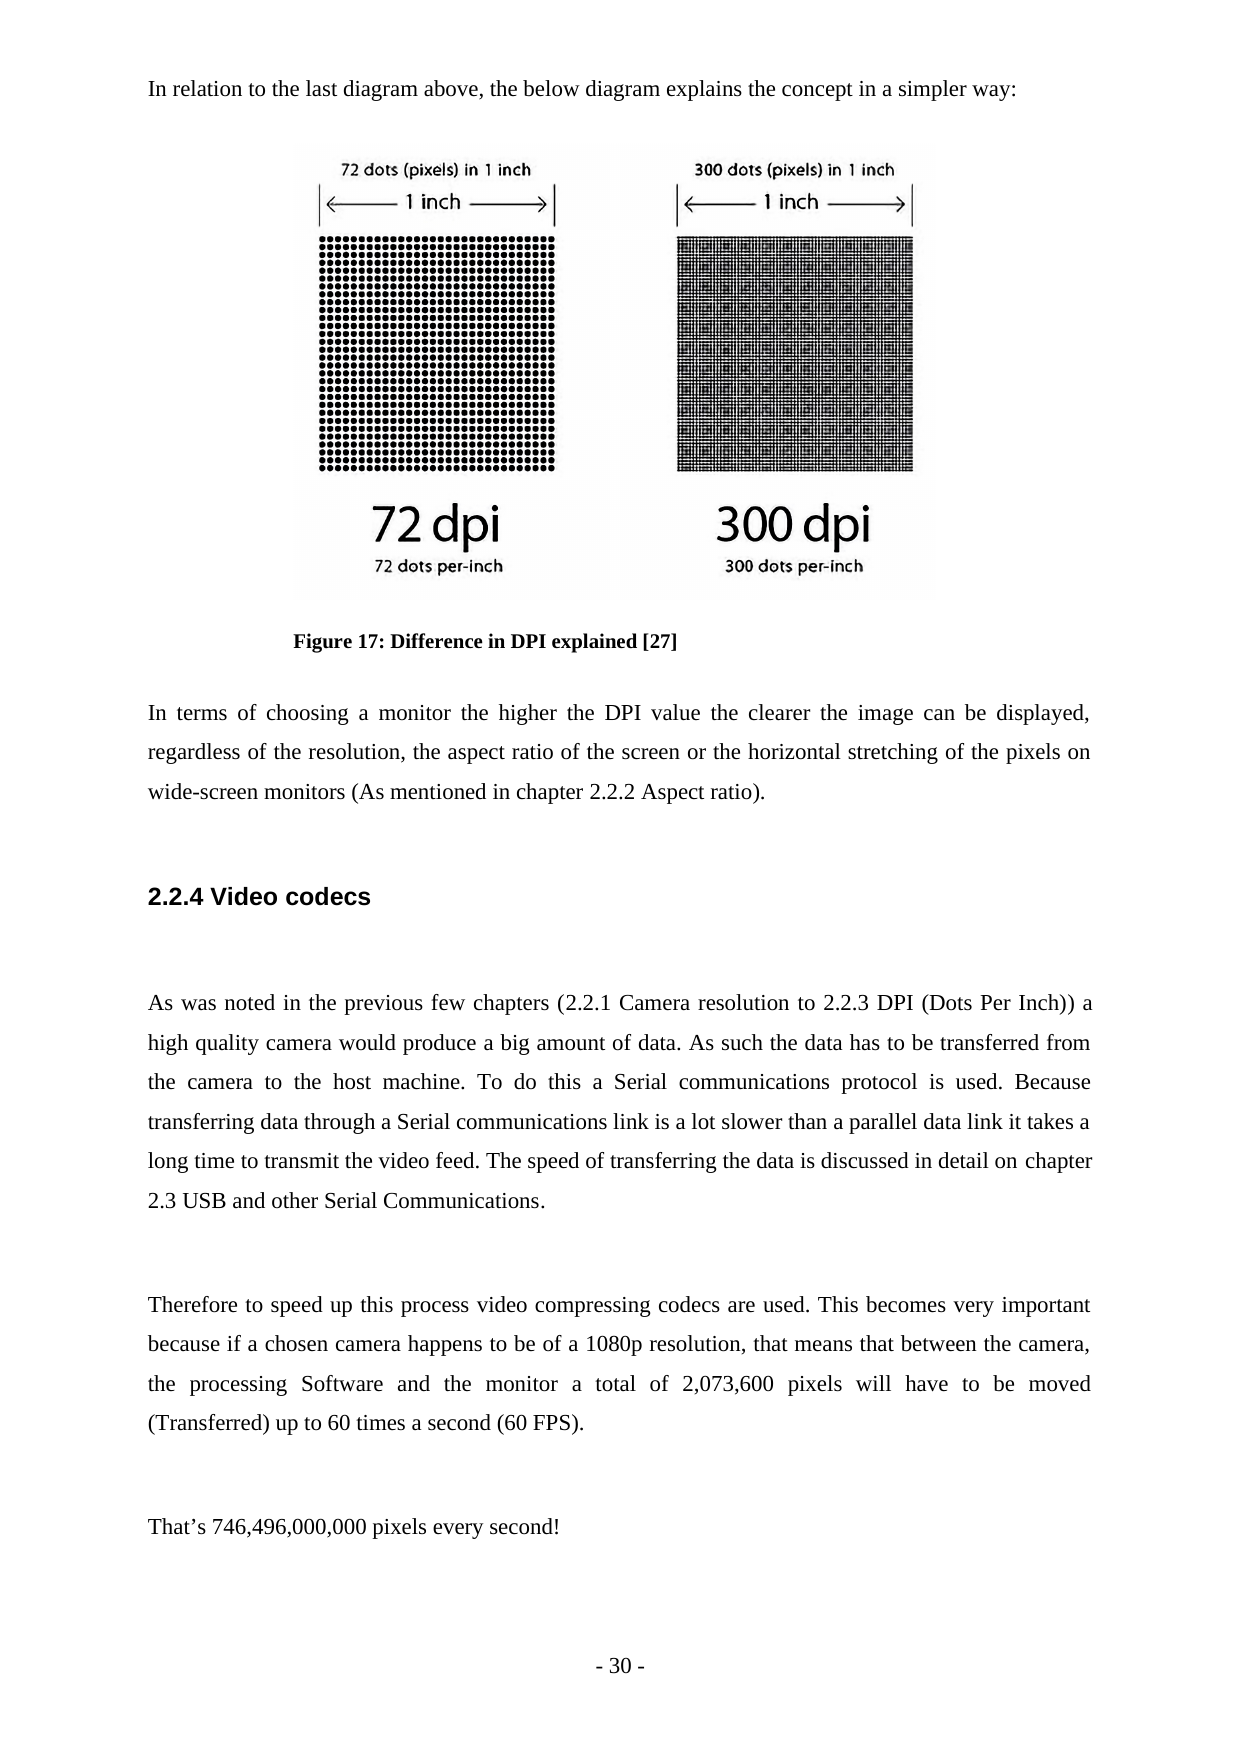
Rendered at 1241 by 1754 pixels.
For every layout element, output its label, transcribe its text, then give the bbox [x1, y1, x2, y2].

text As was noted in the previous few chapters (2.2.1 Camera resolution to 2.2.3 DPI (Dots Per Inch)) a high quality camera would produce a big amount of data. As such the data has to be transferred from the camera to the host machine. To do this a Serial communications protocol is used. Because transferring data through a Serial communications link is a lot slower than a parallel data link it takes a long time to transmit the video feed. The speed of transferring the data is discussed in detail on chapter 2.3 USB and other Serial Communications. [148, 989, 1092, 1213]
subtitle 2.2.4 Video codecs [148, 882, 1092, 910]
picture [293, 143, 937, 600]
text That’s 746,496,000,000 pixels every second! [148, 1513, 1092, 1539]
text Figure 17: Difference in DPI explained [27] [293, 600, 936, 653]
text In relation to the last diagram above, the below diagram explains the concept in a simpler way: [148, 75, 1092, 101]
text Therefore to speed up this process video compressing codecs are used. This becomes very important because if a chosen camera happens to be of a 1080p resolution, that means that between the camera, the processing Software and the monitor a total of 2,073,600 pixels will have to be moved (Transferred) up to 60 times a second (60 FPS). [148, 1291, 1092, 1435]
text In terms of choosing a monitor the higher the DPI value the clearer the image can be displayed, regardless of the resolution, the aspect ratio of the screen or the horizontal stretching of the pixels on wide-screen monitors (As mentioned in chapter 2.2.2 Aspect ratio). [148, 699, 1092, 804]
